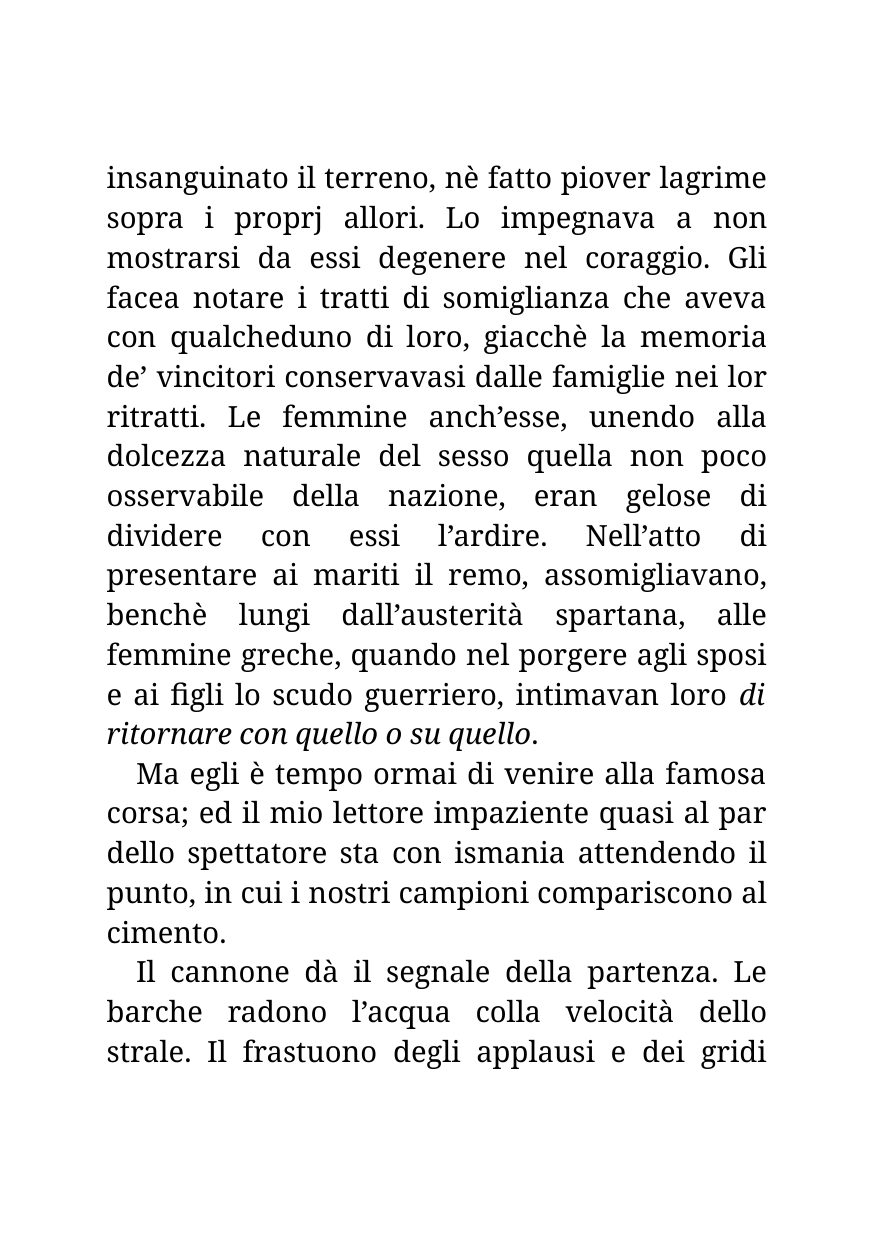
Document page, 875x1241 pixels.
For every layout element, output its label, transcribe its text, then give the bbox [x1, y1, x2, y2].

text Ma egli è tempo ormai di venire alla famosa corsa; ed il mio lettore impaziente quasi al par dello spettatore sta con ismania attendendo il punto, in cui i nostri campioni compariscono al cimento. [106, 753, 768, 952]
text insanguinato il terreno, nè fatto piover lagrime sopra i proprj allori. Lo impegnava a non mostrarsi da essi degenere nel coraggio. Gli facea notare i tratti di somiglianza che aveva con qualcheduno di loro, giacchè la memoria de’ vincitori conservavasi dalle famiglie nei lor ritratti. Le femmine anch’esse, unendo alla dolcezza naturale del sesso quella non poco osservabile della nazione, eran gelose di dividere con essi l’ardire. Nell’atto di presentare ai mariti il remo, assomigliavano, benchè lungi dall’austerità spartana, alle femmine greche, quando nel porgere agli sposi e ai figli lo scudo guerriero, intimavan loro di ritornare con quello o su quello. [106, 158, 768, 753]
text Il cannone dà il segnale della partenza. Le barche radono l’acqua colla velocità dello strale. Il frastuono degli applausi e dei gridi [106, 952, 768, 1071]
